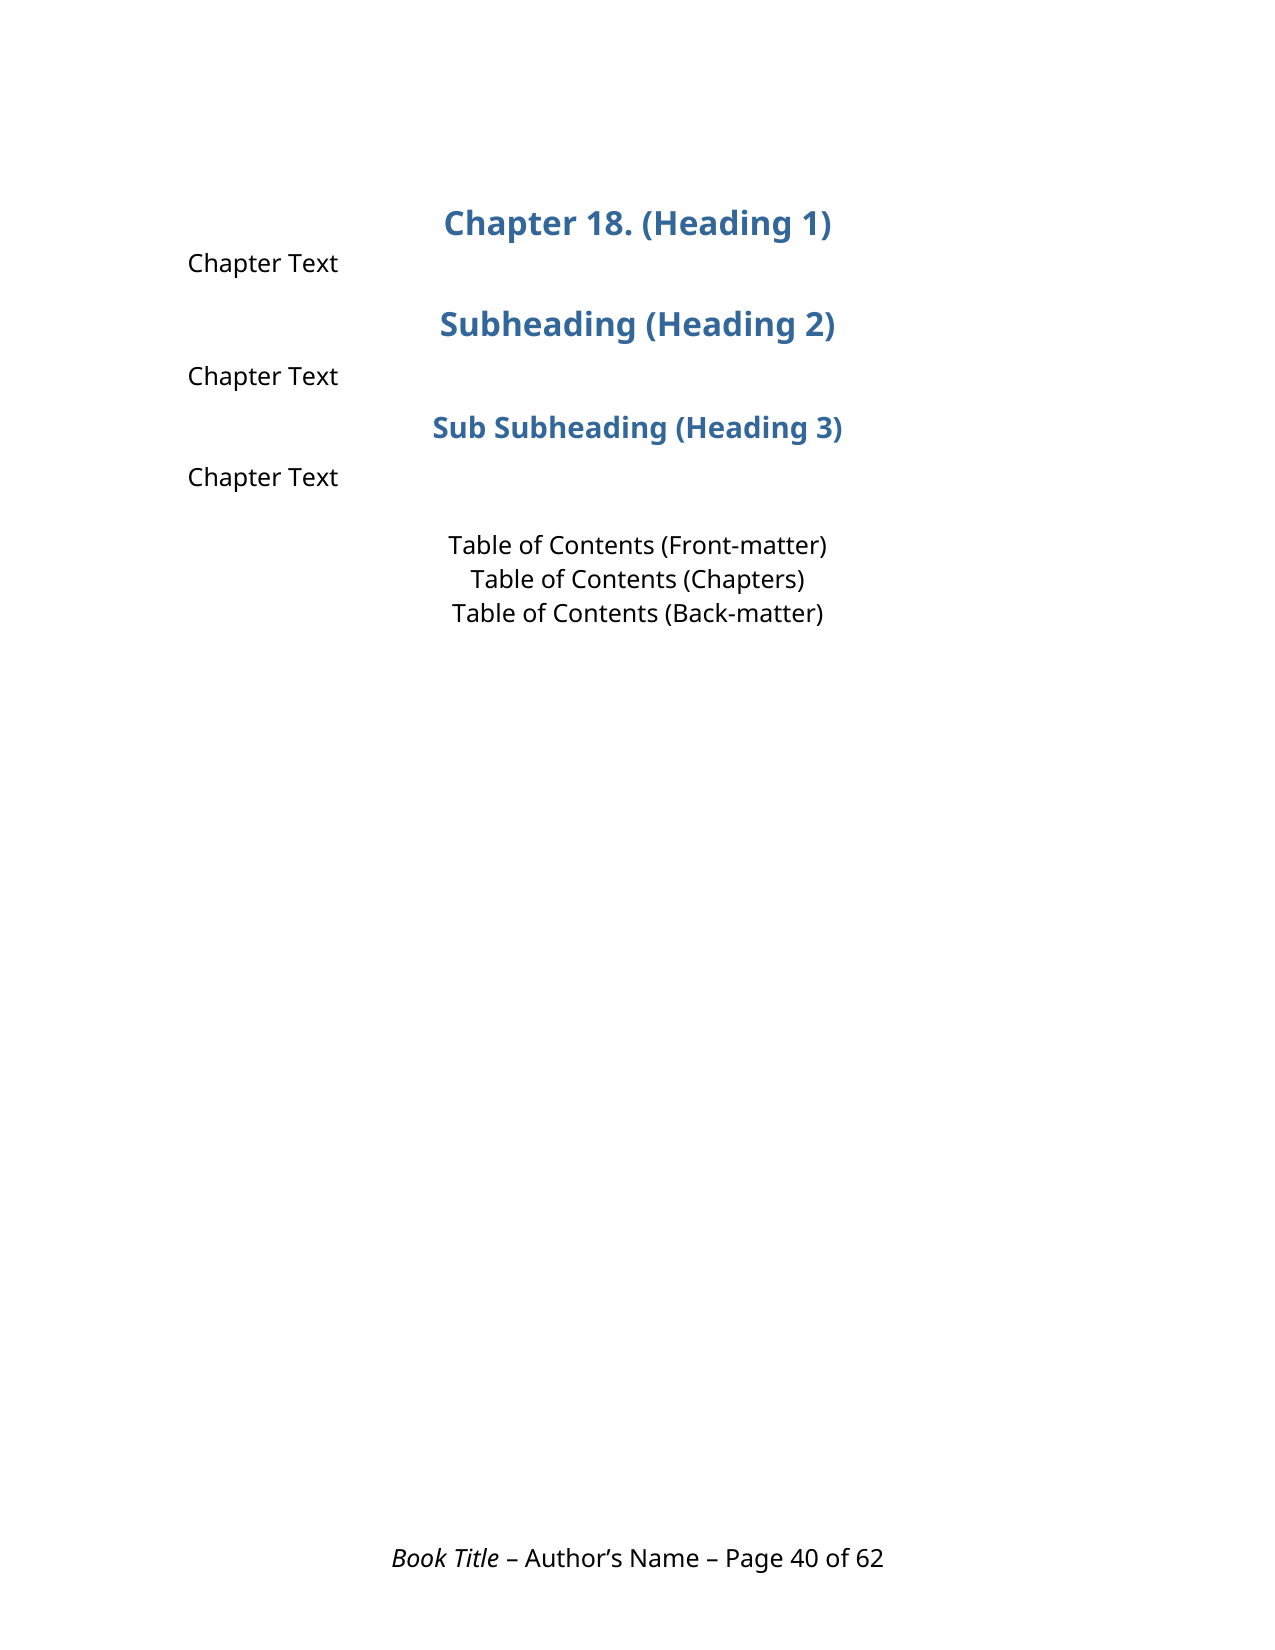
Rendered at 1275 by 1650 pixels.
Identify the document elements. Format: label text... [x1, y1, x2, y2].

text Chapter Text [187, 358, 1087, 392]
text Chapter Text [187, 459, 1087, 493]
subtitle Sub Subheading (Heading 3) [187, 407, 1087, 447]
text Chapter Text [187, 245, 1087, 279]
subtitle Subheading (Heading 2) [187, 300, 1087, 346]
text Table of Contents (Front-matter) [187, 527, 1087, 562]
text Table of Contents (Back-matter) [187, 596, 1087, 630]
text Table of Contents (Chapters) [187, 562, 1087, 596]
subtitle Chapter 18. (Heading 1) [187, 200, 1087, 245]
